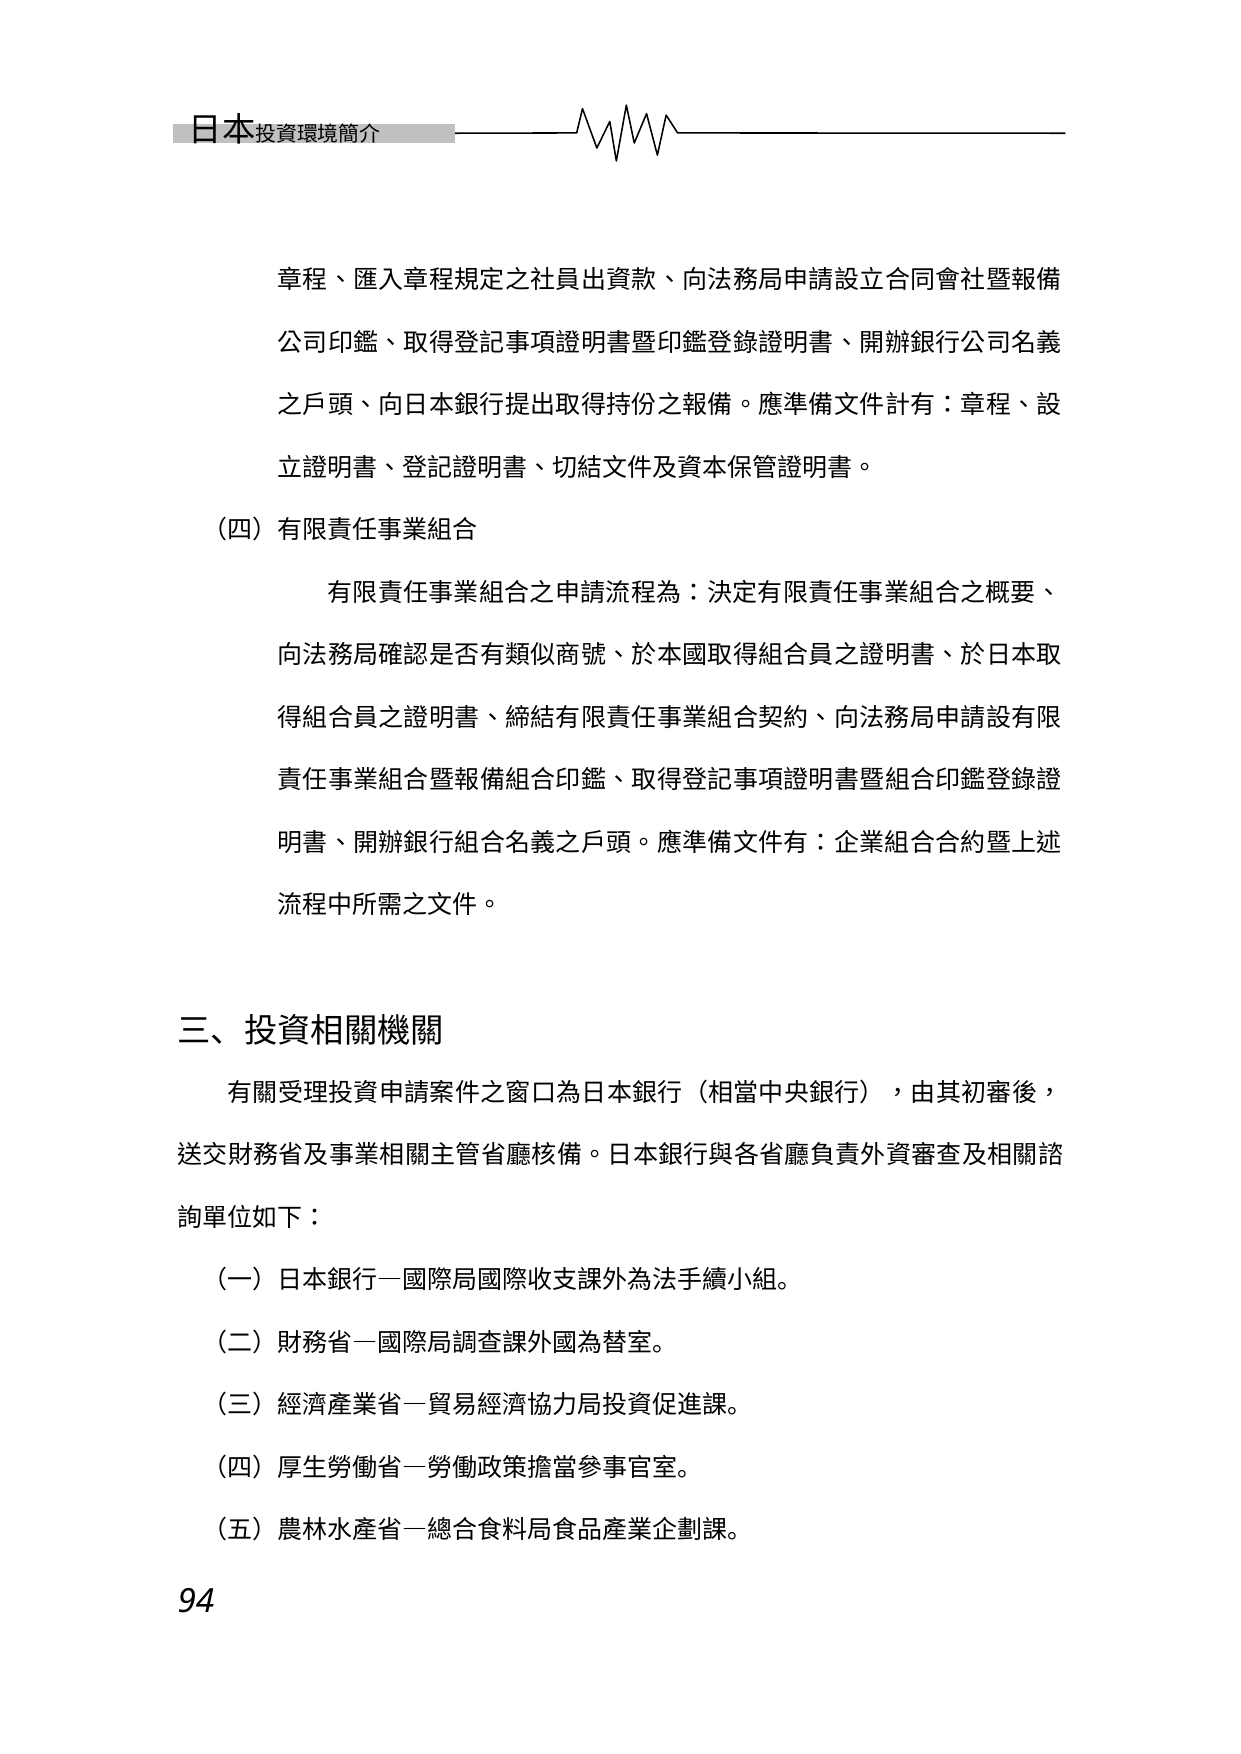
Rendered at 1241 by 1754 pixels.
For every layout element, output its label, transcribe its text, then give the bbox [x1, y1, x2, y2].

text （五）農林水產省—總合食料局食品產業企劃課。 [202, 1486, 1063, 1549]
text （一）日本銀行—國際局國際收支課外為法手續小組。 [202, 1236, 1063, 1299]
text 有限責任事業組合之申請流程為：決定有限責任事業組合之概要、向法務局確認是否有類似商號、於本國取得組合員之證明書、於日本取得組合員之證明書、締結有限責任事業組合契約、向法務局申請設有限責任事業組合暨報備組合印鑑、取得登記事項證明書暨組合印鑑登錄證明書、開辦銀行組合名義之戶頭。應準備文件有：企業組合合約暨上述流程中所需之文件。 [277, 549, 1063, 924]
text 有關受理投資申請案件之窗口為日本銀行（相當中央銀行），由其初審後，送交財務省及事業相關主管省廳核備。日本銀行與各省廳負責外資審查及相關諮詢單位如下： [177, 1049, 1063, 1236]
text （四）有限責任事業組合 [202, 486, 1063, 549]
text （四）厚生勞働省—勞働政策擔當參事官室。 [202, 1424, 1063, 1486]
text （二）財務省—國際局調查課外國為替室。 [202, 1299, 1063, 1361]
text 章程、匯入章程規定之社員出資款、向法務局申請設立合同會社暨報備公司印鑑、取得登記事項證明書暨印鑑登錄證明書、開辦銀行公司名義之戶頭、向日本銀行提出取得持份之報備。應準備文件計有：章程、設立證明書、登記證明書、切結文件及資本保管證明書。 [277, 236, 1063, 486]
text 三、投資相關機關 [177, 986, 1063, 1049]
text （三）經濟產業省—貿易經濟協力局投資促進課。 [202, 1361, 1063, 1424]
